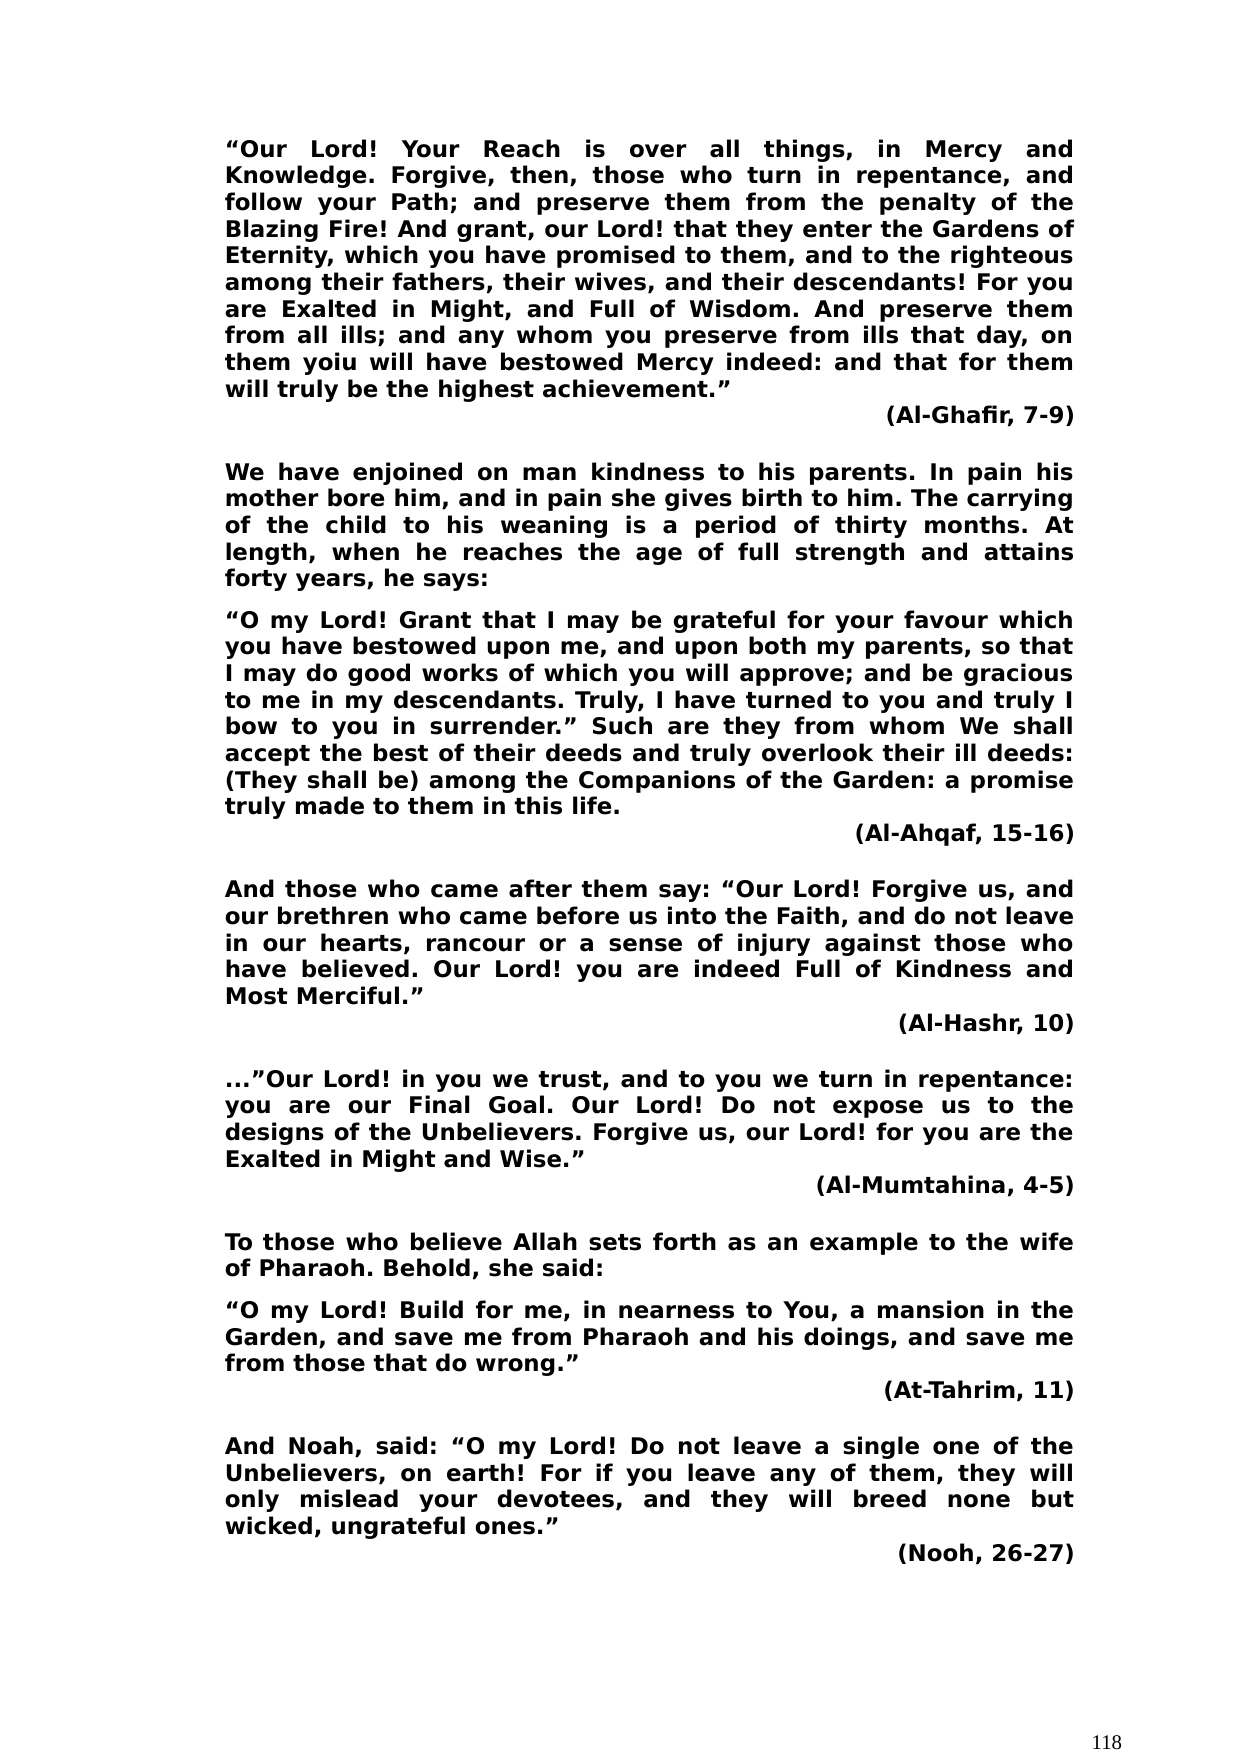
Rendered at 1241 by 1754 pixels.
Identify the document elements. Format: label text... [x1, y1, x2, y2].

text And Noah, said: “O my Lord! Do not leave a single one of the Unbelievers, on earth! For if you leave any of them, they will only mislead your devotees, and they will breed none but wicked, ungrateful ones.” [224, 1433, 1075, 1540]
text “O my Lord! Grant that I may be grateful for your favour which you have bestowed upon me, and upon both my parents, so that I may do good works of which you will approve; and be gracious to me in my descendants. Truly, I have turned to you and truly I bow to you in surrender.” Such are they from whom We shall accept the best of their deeds and truly overlook their ill deeds: (They shall be) among the Companions of the Garden: a promise truly made to them in this life. [224, 607, 1075, 820]
text To those who believe Allah sets forth as an example to the wife of Pharaoh. Behold, she said: [224, 1229, 1075, 1282]
text (Al-Ghafir, 7-9) [224, 402, 1075, 429]
text And those who came after them say: “Our Lord! Forgive us, and our brethren who came before us into the Faith, and do not leave in our hearts, rancour or a sense of injury against those who have believed. Our Lord! you are indeed Full of Kindness and Most Merciful.” [224, 876, 1075, 1010]
text (At-Tahrim, 11) [224, 1377, 1075, 1404]
text (Al-Mumtahina, 4-5) [224, 1173, 1075, 1199]
text (Nooh, 26-27) [224, 1540, 1075, 1567]
text “Our Lord! Your Reach is over all things, in Mercy and Knowledge. Forgive, then, those who turn in repentance, and follow your Path; and preserve them from the penalty of the Blazing Fire! And grant, our Lord! that they enter the Gardens of Eternity, which you have promised to them, and to the righteous among their fathers, their wives, and their descendants! For you are Exalted in Might, and Full of Wisdom. And preserve them from all ills; and any whom you preserve from ills that day, on them yoiu will have bestowed Mercy indeed: and that for them will truly be the highest achievement.” [224, 136, 1075, 402]
text We have enjoined on man kindness to his parents. In pain his mother bore him, and in pain she gives birth to him. The carrying of the child to his weaning is a period of thirty months. At length, when he reaches the age of full strength and attains forty years, he says: [224, 459, 1075, 592]
text (Al-Hashr, 10) [224, 1010, 1075, 1036]
text ...”Our Lord! in you we trust, and to you we turn in repentance: you are our Final Goal. Our Lord! Do not expose us to the designs of the Unbelievers. Forgive us, our Lord! for you are the Exalted in Might and Wise.” [224, 1066, 1075, 1173]
text (Al-Ahqaf, 15-16) [224, 820, 1075, 847]
text “O my Lord! Build for me, in nearness to You, a mansion in the Garden, and save me from Pharaoh and his doings, and save me from those that do wrong.” [224, 1297, 1075, 1377]
